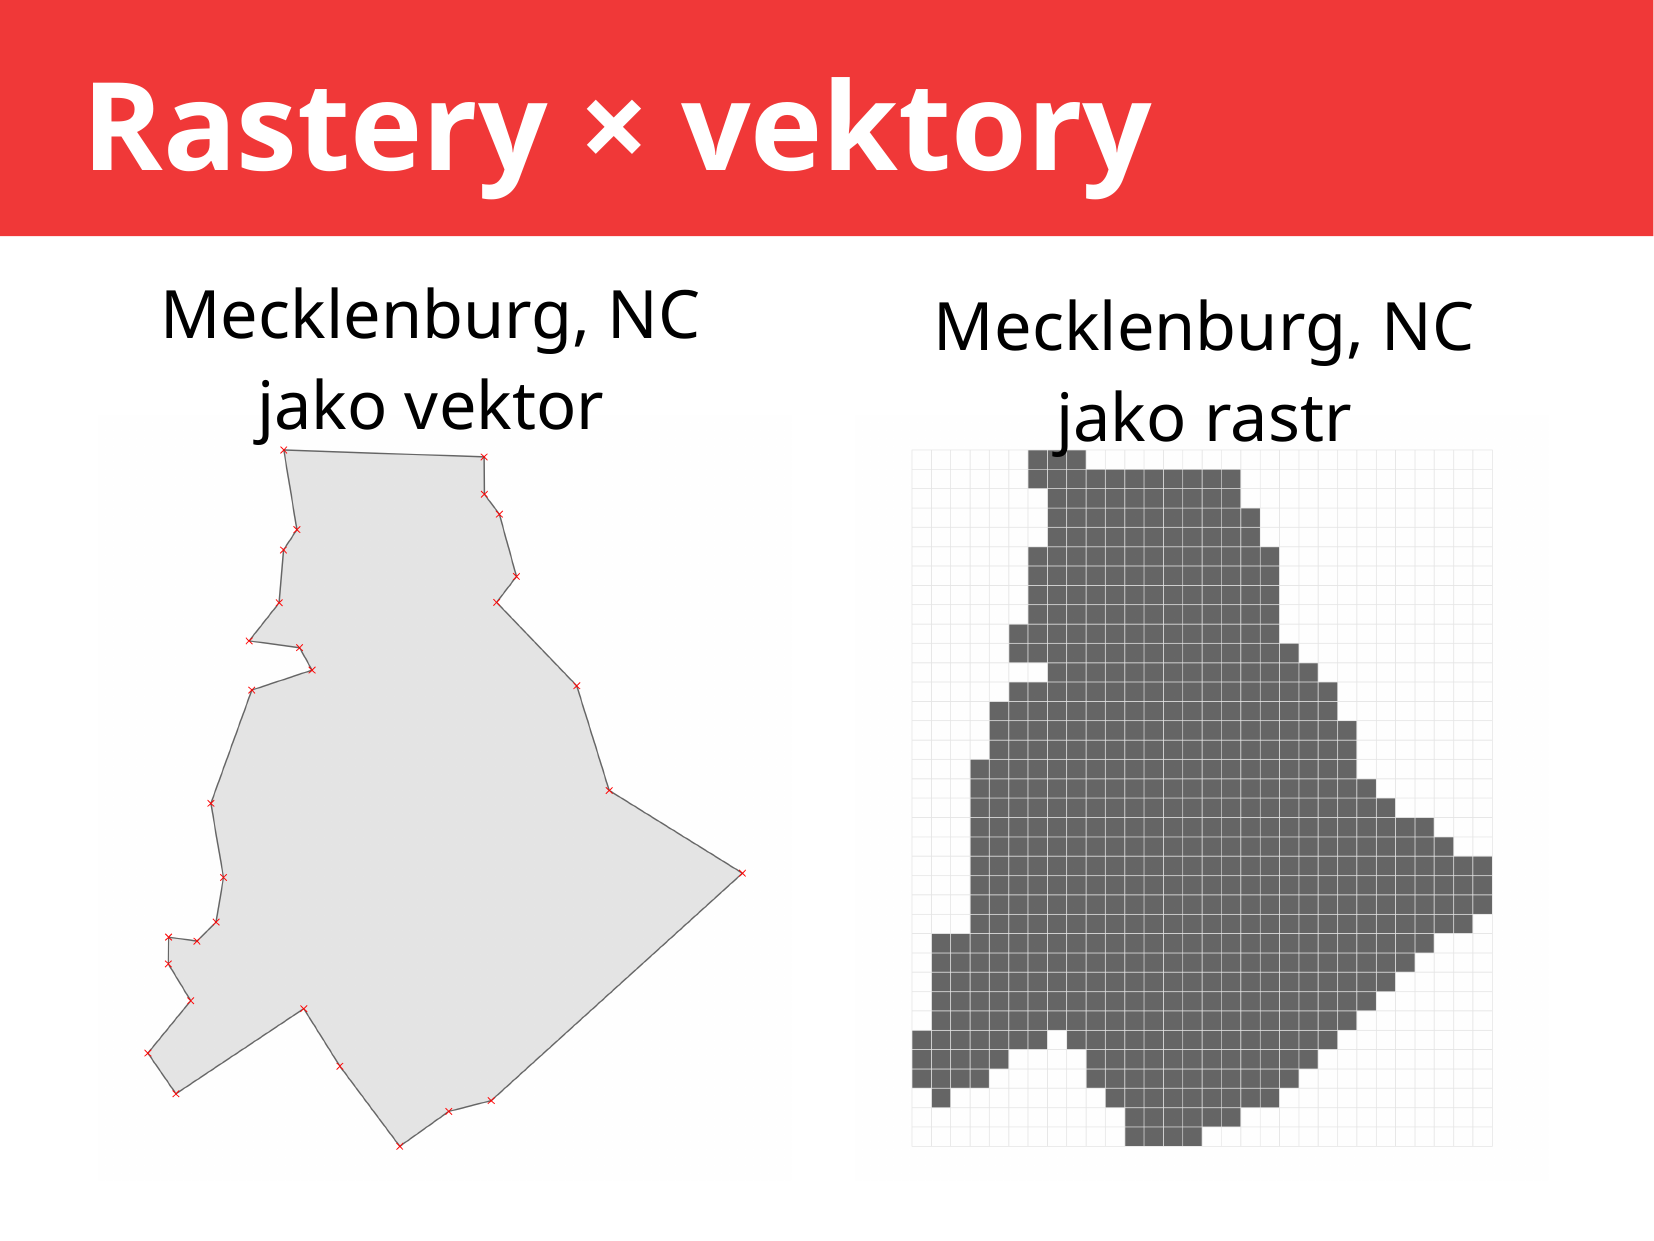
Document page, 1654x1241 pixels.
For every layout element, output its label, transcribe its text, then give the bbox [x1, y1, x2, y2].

text_box Mecklenburg, NC jako vektor [145, 260, 681, 432]
picture [98, 415, 792, 1181]
text_box Mecklenburg, NC jako rastr [919, 271, 1465, 443]
title Rastery × vektory [82, 19, 1571, 227]
picture [855, 415, 1549, 1181]
